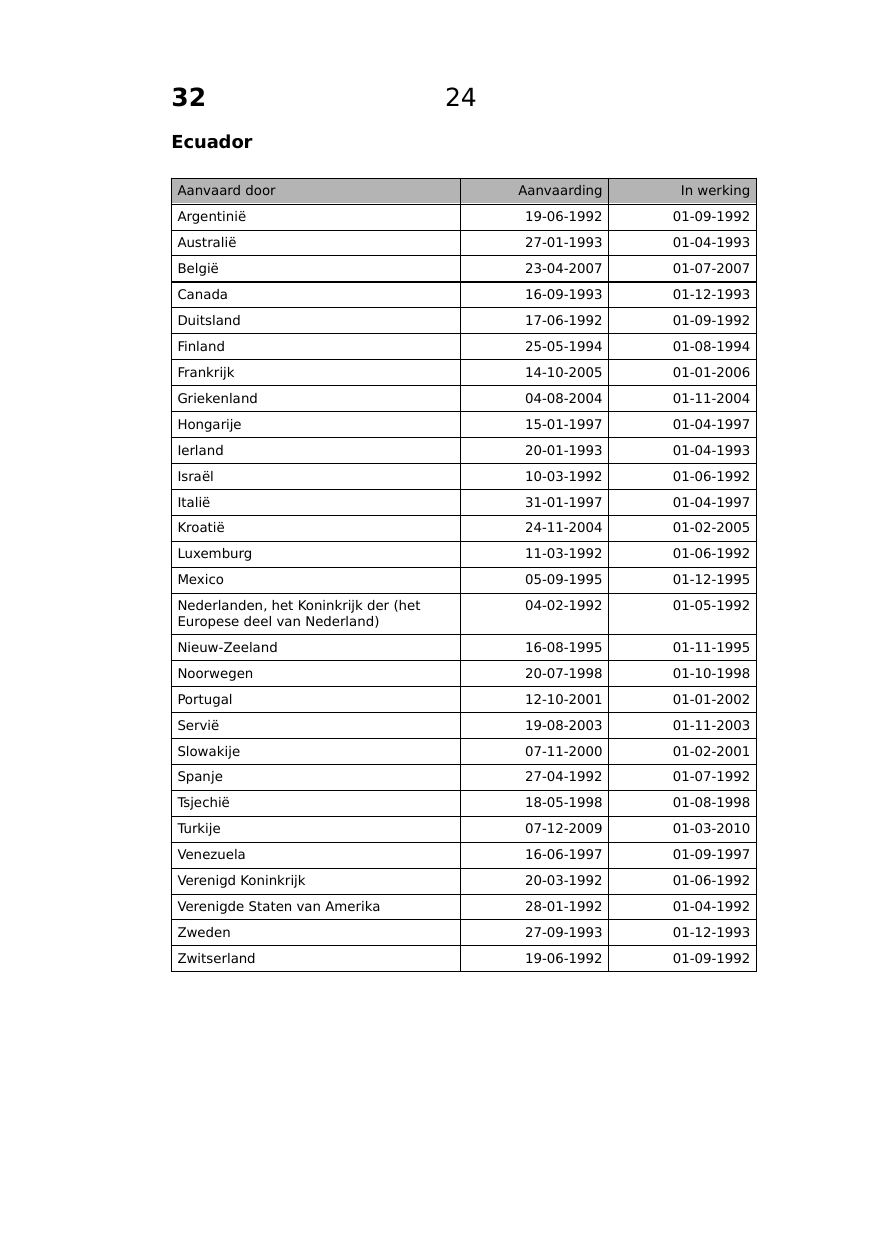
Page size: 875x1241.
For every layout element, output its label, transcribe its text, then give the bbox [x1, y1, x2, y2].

table_cell Mexico [172, 568, 460, 593]
table_cell 01-09-1997 [609, 843, 756, 867]
table_cell Argentinië [172, 205, 460, 229]
table_cell Venezuela [172, 843, 460, 867]
table_cell 01-06-1992 [609, 869, 756, 893]
table_cell 04-08-2004 [461, 386, 608, 411]
table_cell 07-11-2000 [461, 739, 608, 764]
table_cell Australië [172, 231, 460, 255]
table_cell 01-04-1997 [609, 490, 756, 515]
table_cell 01-08-1994 [609, 334, 756, 359]
table_cell 01-04-1997 [609, 412, 756, 437]
table_cell Servië [172, 713, 460, 738]
table_cell 01-06-1992 [609, 464, 756, 489]
table_cell 12-10-2001 [461, 687, 608, 712]
table_cell 01-10-1998 [609, 661, 756, 686]
table_cell 01-07-1992 [609, 765, 756, 790]
table_cell 04-02-1992 [461, 594, 608, 634]
table_cell Verenigde Staten van Amerika [172, 895, 460, 919]
table_cell 01-09-1992 [609, 946, 756, 971]
table_cell Verenigd Koninkrijk [172, 869, 460, 893]
table_cell 28-01-1992 [461, 895, 608, 919]
table_cell Luxemburg [172, 542, 460, 567]
table_cell 16-08-1995 [461, 635, 608, 660]
table_cell Portugal [172, 687, 460, 712]
table_cell Kroatië [172, 516, 460, 541]
table_cell Ierland [172, 438, 460, 463]
table_cell 27-01-1993 [461, 231, 608, 255]
table_cell Finland [172, 334, 460, 359]
table_cell België [172, 256, 460, 281]
table_cell 01-12-1995 [609, 568, 756, 593]
table_cell Spanje [172, 765, 460, 790]
table_cell 24-11-2004 [461, 516, 608, 541]
table_cell Slowakije [172, 739, 460, 764]
table_header Aanvaarding [461, 179, 608, 203]
table_cell 19-08-2003 [461, 713, 608, 738]
table_cell 17-06-1992 [461, 308, 608, 333]
table_cell 15-01-1997 [461, 412, 608, 437]
table_cell 11-03-1992 [461, 542, 608, 567]
table_cell 18-05-1998 [461, 791, 608, 816]
table_cell 25-05-1994 [461, 334, 608, 359]
table_cell 16-06-1997 [461, 843, 608, 867]
table_cell 01-11-2004 [609, 386, 756, 411]
table_cell 01-05-1992 [609, 594, 756, 634]
table_cell Israël [172, 464, 460, 489]
table_cell 01-03-2010 [609, 817, 756, 842]
table_cell Turkije [172, 817, 460, 842]
table_cell 07-12-2009 [461, 817, 608, 842]
table_cell 19-06-1992 [461, 946, 608, 971]
table_cell 01-04-1993 [609, 231, 756, 255]
table_cell 01-01-2002 [609, 687, 756, 712]
table_cell 01-02-2005 [609, 516, 756, 541]
table_cell Zwitserland [172, 946, 460, 971]
table_cell Italië [172, 490, 460, 515]
table_cell 27-04-1992 [461, 765, 608, 790]
table_cell 05-09-1995 [461, 568, 608, 593]
table_cell 01-12-1993 [609, 283, 756, 307]
table_cell 10-03-1992 [461, 464, 608, 489]
table_cell 16-09-1993 [461, 283, 608, 307]
table_cell 14-10-2005 [461, 360, 608, 385]
table_cell 01-11-1995 [609, 635, 756, 660]
table_cell Zweden [172, 920, 460, 945]
table_header Aanvaard door [172, 179, 460, 203]
table_cell 20-03-1992 [461, 869, 608, 893]
subtitle Ecuador [171, 132, 756, 153]
table_header In werking [609, 179, 756, 203]
table_cell 27-09-1993 [461, 920, 608, 945]
table_cell 01-01-2006 [609, 360, 756, 385]
table_cell 01-04-1993 [609, 438, 756, 463]
table_cell 20-07-1998 [461, 661, 608, 686]
table_cell Tsjechië [172, 791, 460, 816]
table_cell Frankrijk [172, 360, 460, 385]
table_cell Canada [172, 283, 460, 307]
table_cell Nieuw-Zeeland [172, 635, 460, 660]
table_cell 31-01-1997 [461, 490, 608, 515]
table_cell 01-09-1992 [609, 205, 756, 229]
table_cell Griekenland [172, 386, 460, 411]
table_cell 23-04-2007 [461, 256, 608, 281]
table_cell Noorwegen [172, 661, 460, 686]
table_cell 01-04-1992 [609, 895, 756, 919]
table_cell 01-06-1992 [609, 542, 756, 567]
table_cell 01-08-1998 [609, 791, 756, 816]
table_cell 01-09-1992 [609, 308, 756, 333]
table_cell Hongarije [172, 412, 460, 437]
table_cell 20-01-1993 [461, 438, 608, 463]
table_cell 19-06-1992 [461, 205, 608, 229]
table_cell 01-12-1993 [609, 920, 756, 945]
table_cell 01-07-2007 [609, 256, 756, 281]
table_cell 01-02-2001 [609, 739, 756, 764]
table_cell Nederlanden, het Koninkrijk der (het Europese deel van Nederland) [172, 594, 460, 634]
table_cell 01-11-2003 [609, 713, 756, 738]
table_cell Duitsland [172, 308, 460, 333]
